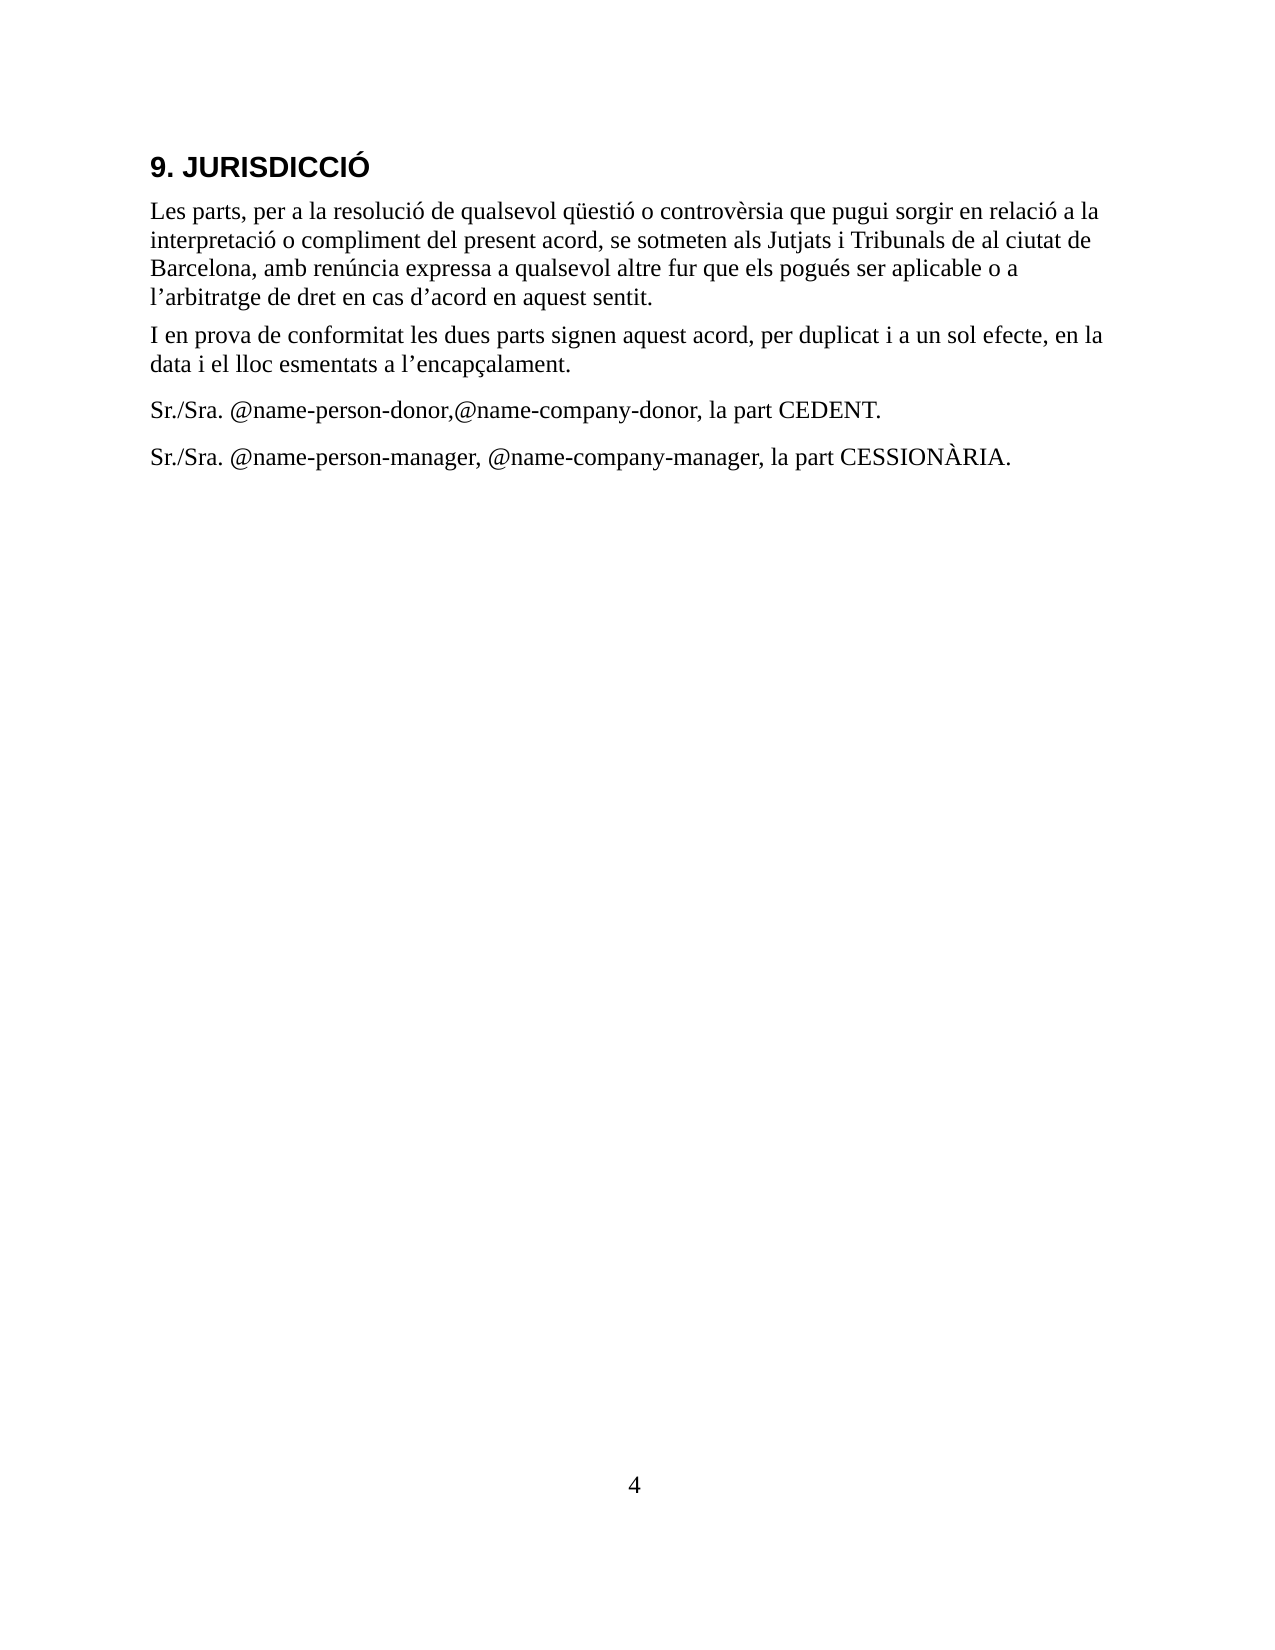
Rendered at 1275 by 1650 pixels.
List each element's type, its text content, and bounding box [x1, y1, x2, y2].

text Les parts, per a la resolució de qualsevol qüestió o controvèrsia que pugui sorgir en relació a la interpretació o compliment del present acord, se sotmeten als Jutjats i Tribunals de al ciutat de Barcelona, amb renúncia expressa a qualsevol altre fur que els pogués ser aplicable o a l’arbitratge de dret en cas d’acord en aquest sentit. [150, 196, 1125, 311]
text Sr./Sra. @name-person-manager, @name-company-manager, la part CESSIONÀRIA. [150, 442, 1125, 471]
text I en prova de conformitat les dues parts signen aquest acord, per duplicat i a un sol efecte, en la data i el lloc esmentats a l’encapçalament. [150, 320, 1125, 377]
text Sr./Sra. @name-person-donor,@name-company-donor, la part CEDENT. [150, 395, 1125, 424]
subtitle 9. JURISDICCIÓ [150, 150, 1125, 183]
